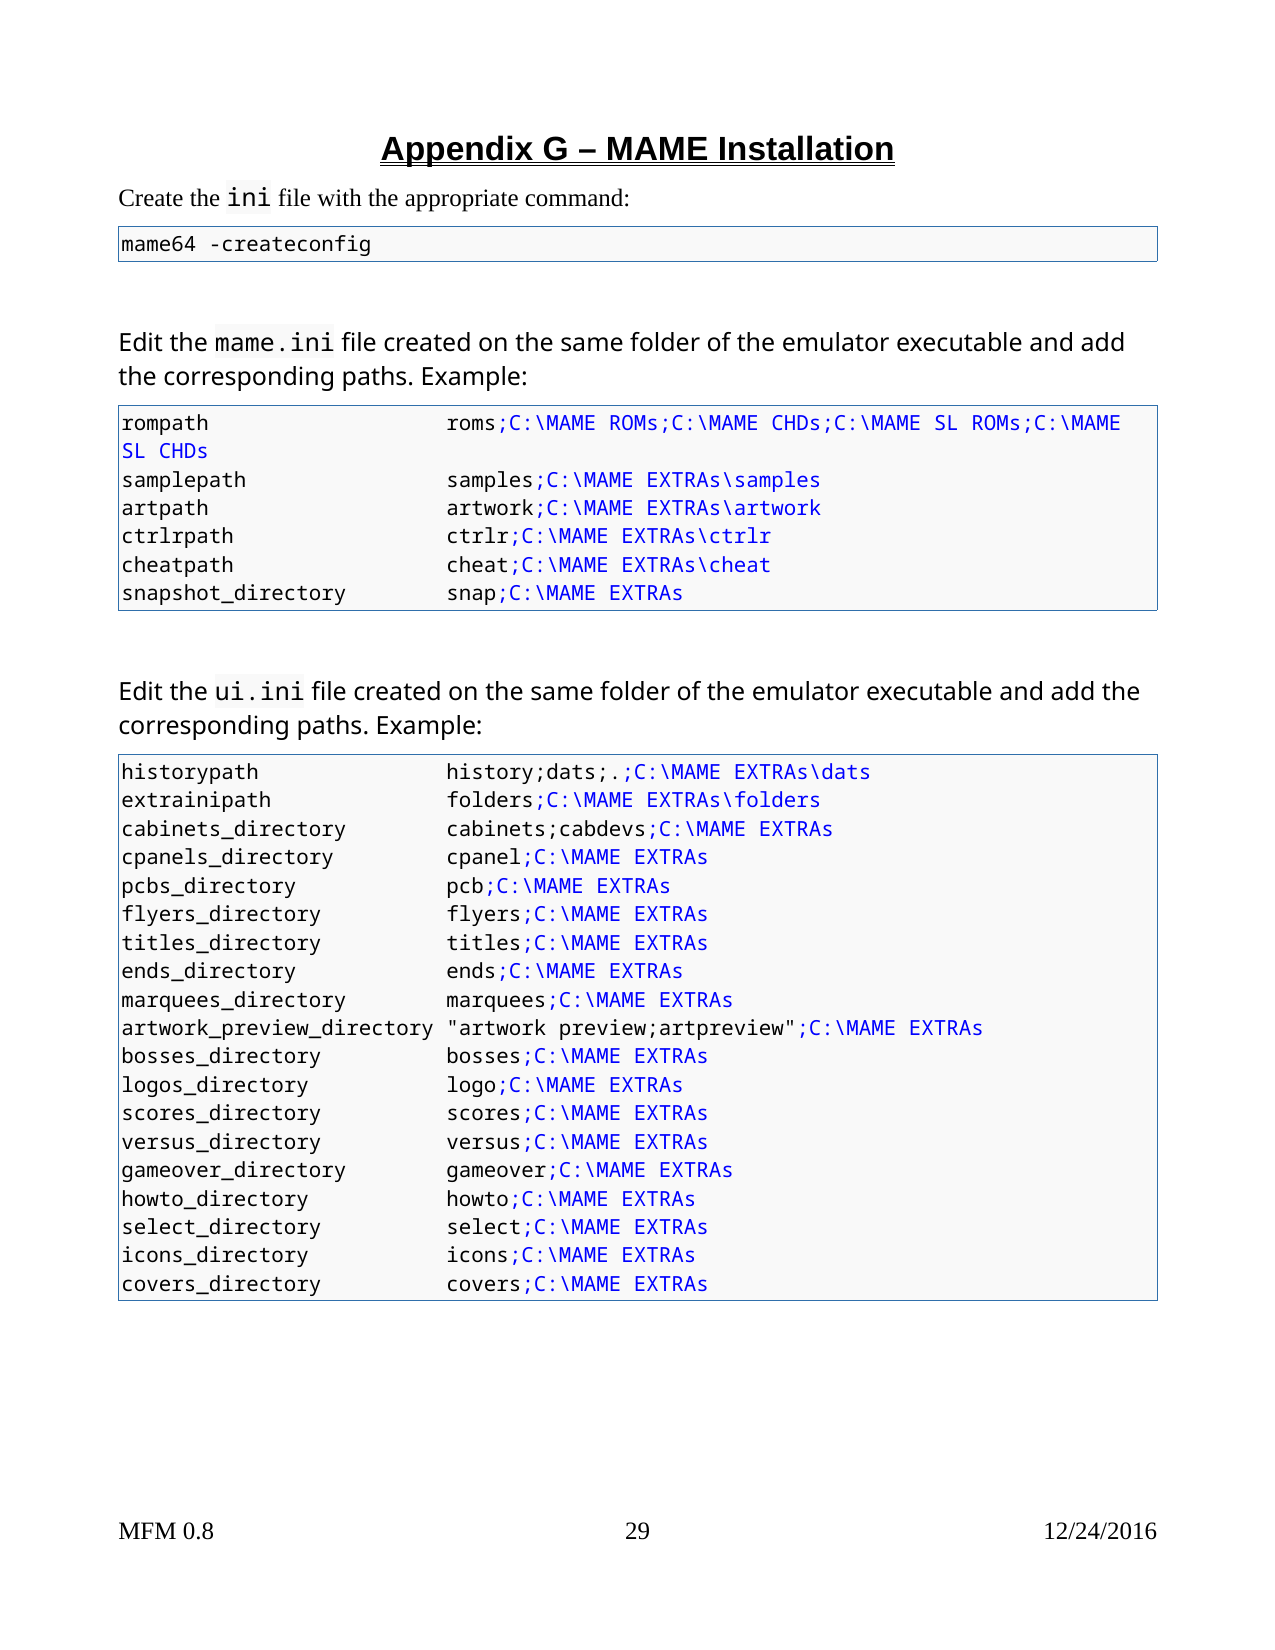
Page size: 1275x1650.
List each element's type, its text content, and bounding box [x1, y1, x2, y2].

text titles_directory titles;C:\MAME EXTRAs [119, 925, 1157, 953]
text extrainipath folders;C:\MAME EXTRAs\folders [119, 783, 1157, 811]
text icons_directory icons;C:\MAME EXTRAs [119, 1238, 1157, 1266]
text historypath history;dats;.;C:\MAME EXTRAs\dats [119, 755, 1157, 783]
text samplepath samples;C:\MAME EXTRAs\samples [119, 462, 1157, 490]
text gameover_directory gameover;C:\MAME EXTRAs [119, 1152, 1157, 1181]
text rompath roms;C:\MAME ROMs;C:\MAME CHDs;C:\MAME SL ROMs;C:\MAME SL CHDs [119, 406, 1157, 462]
text cheatpath cheat;C:\MAME EXTRAs\cheat [119, 547, 1157, 576]
text Edit the ui.ini file created on the same folder of the emulator executable and add the corresponding paths. Example: [118, 639, 1157, 742]
text select_directory select;C:\MAME EXTRAs [119, 1209, 1157, 1238]
text versus_directory versus;C:\MAME EXTRAs [119, 1124, 1157, 1152]
text ctrlrpath ctrlr;C:\MAME EXTRAs\ctrlr [119, 519, 1157, 547]
text marquees_directory marquees;C:\MAME EXTRAs [119, 982, 1157, 1010]
subtitle Appendix G – MAME Installation [118, 128, 1157, 167]
text bosses_directory bosses;C:\MAME EXTRAs [119, 1038, 1157, 1067]
text cabinets_directory cabinets;cabdevs;C:\MAME EXTRAs [119, 811, 1157, 839]
text Edit the mame.ini file created on the same folder of the emulator executable and add the corresponding paths. Example: [118, 290, 1157, 392]
text howto_directory howto;C:\MAME EXTRAs [119, 1181, 1157, 1209]
text mame64 -createconfig [119, 227, 1157, 261]
text Create the ini file with the appropriate command: [118, 180, 1157, 214]
text ends_directory ends;C:\MAME EXTRAs [119, 953, 1157, 982]
text snapshot_directory snap;C:\MAME EXTRAs [119, 576, 1157, 610]
text artpath artwork;C:\MAME EXTRAs\artwork [119, 490, 1157, 519]
text covers_directory covers;C:\MAME EXTRAs [119, 1266, 1157, 1300]
text scores_directory scores;C:\MAME EXTRAs [119, 1095, 1157, 1124]
text pcbs_directory pcb;C:\MAME EXTRAs [119, 868, 1157, 896]
text artwork_preview_directory "artwork preview;artpreview";C:\MAME EXTRAs [119, 1010, 1157, 1038]
text cpanels_directory cpanel;C:\MAME EXTRAs [119, 839, 1157, 868]
text flyers_directory flyers;C:\MAME EXTRAs [119, 896, 1157, 925]
text logos_directory logo;C:\MAME EXTRAs [119, 1067, 1157, 1095]
